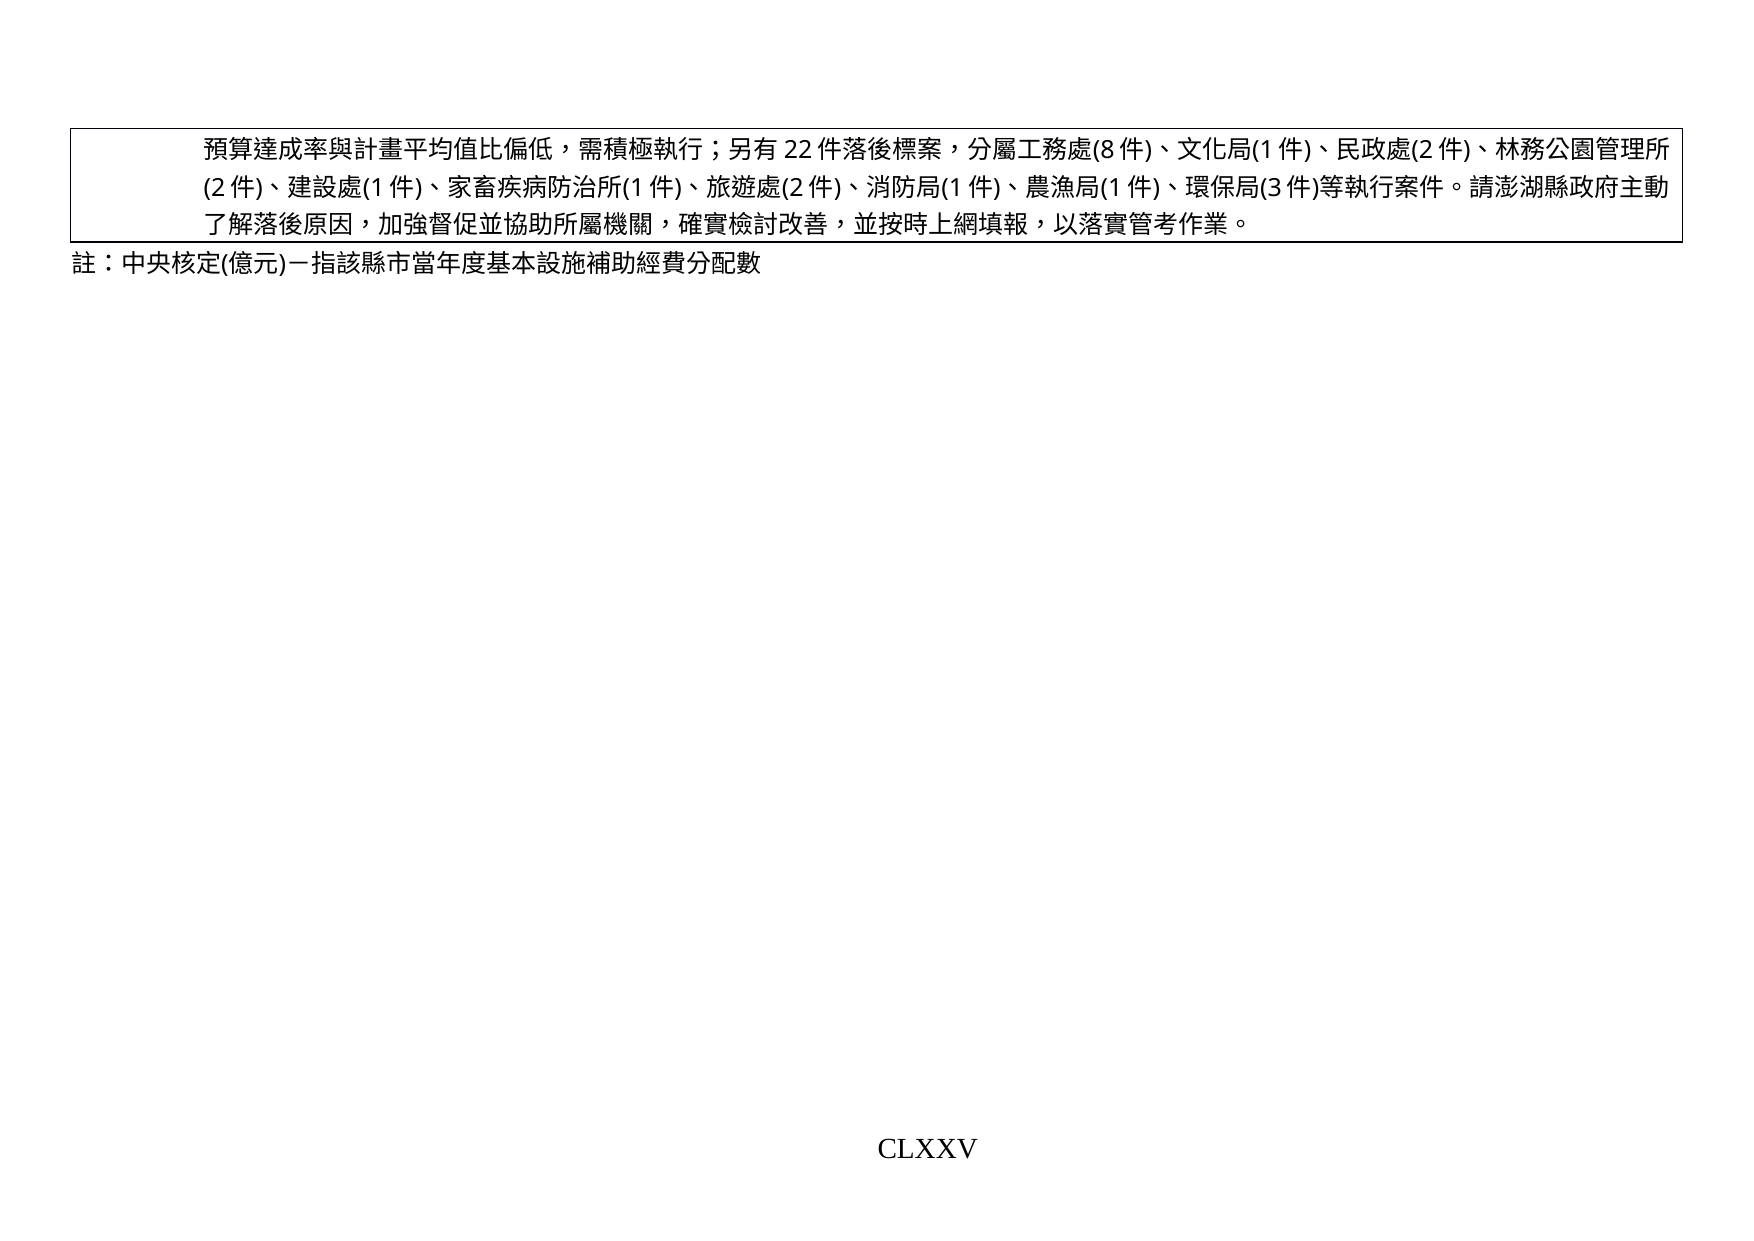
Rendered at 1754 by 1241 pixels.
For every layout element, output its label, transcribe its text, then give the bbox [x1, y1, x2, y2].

table_cell 預算達成率與計畫平均值比偏低，需積極執行；另有22件落後標案，分屬工務處(8件)、文化局(1件)、民政處(2件)、林務公園管理所(2件)、建設處(1件)、家畜疾病防治所(1件)、旅遊處(2件)、消防局(1件)、農漁局(1件)、環保局(3件)等執行案件。請澎湖縣政府主動了解落後原因，加強督促並協助所屬機關，確實檢討改善，並按時上網填報，以落實管考作業。 [71, 129, 1682, 241]
text 註：中央核定(億元)－指該縣市當年度基本設施補助經費分配數 [71, 243, 1683, 280]
